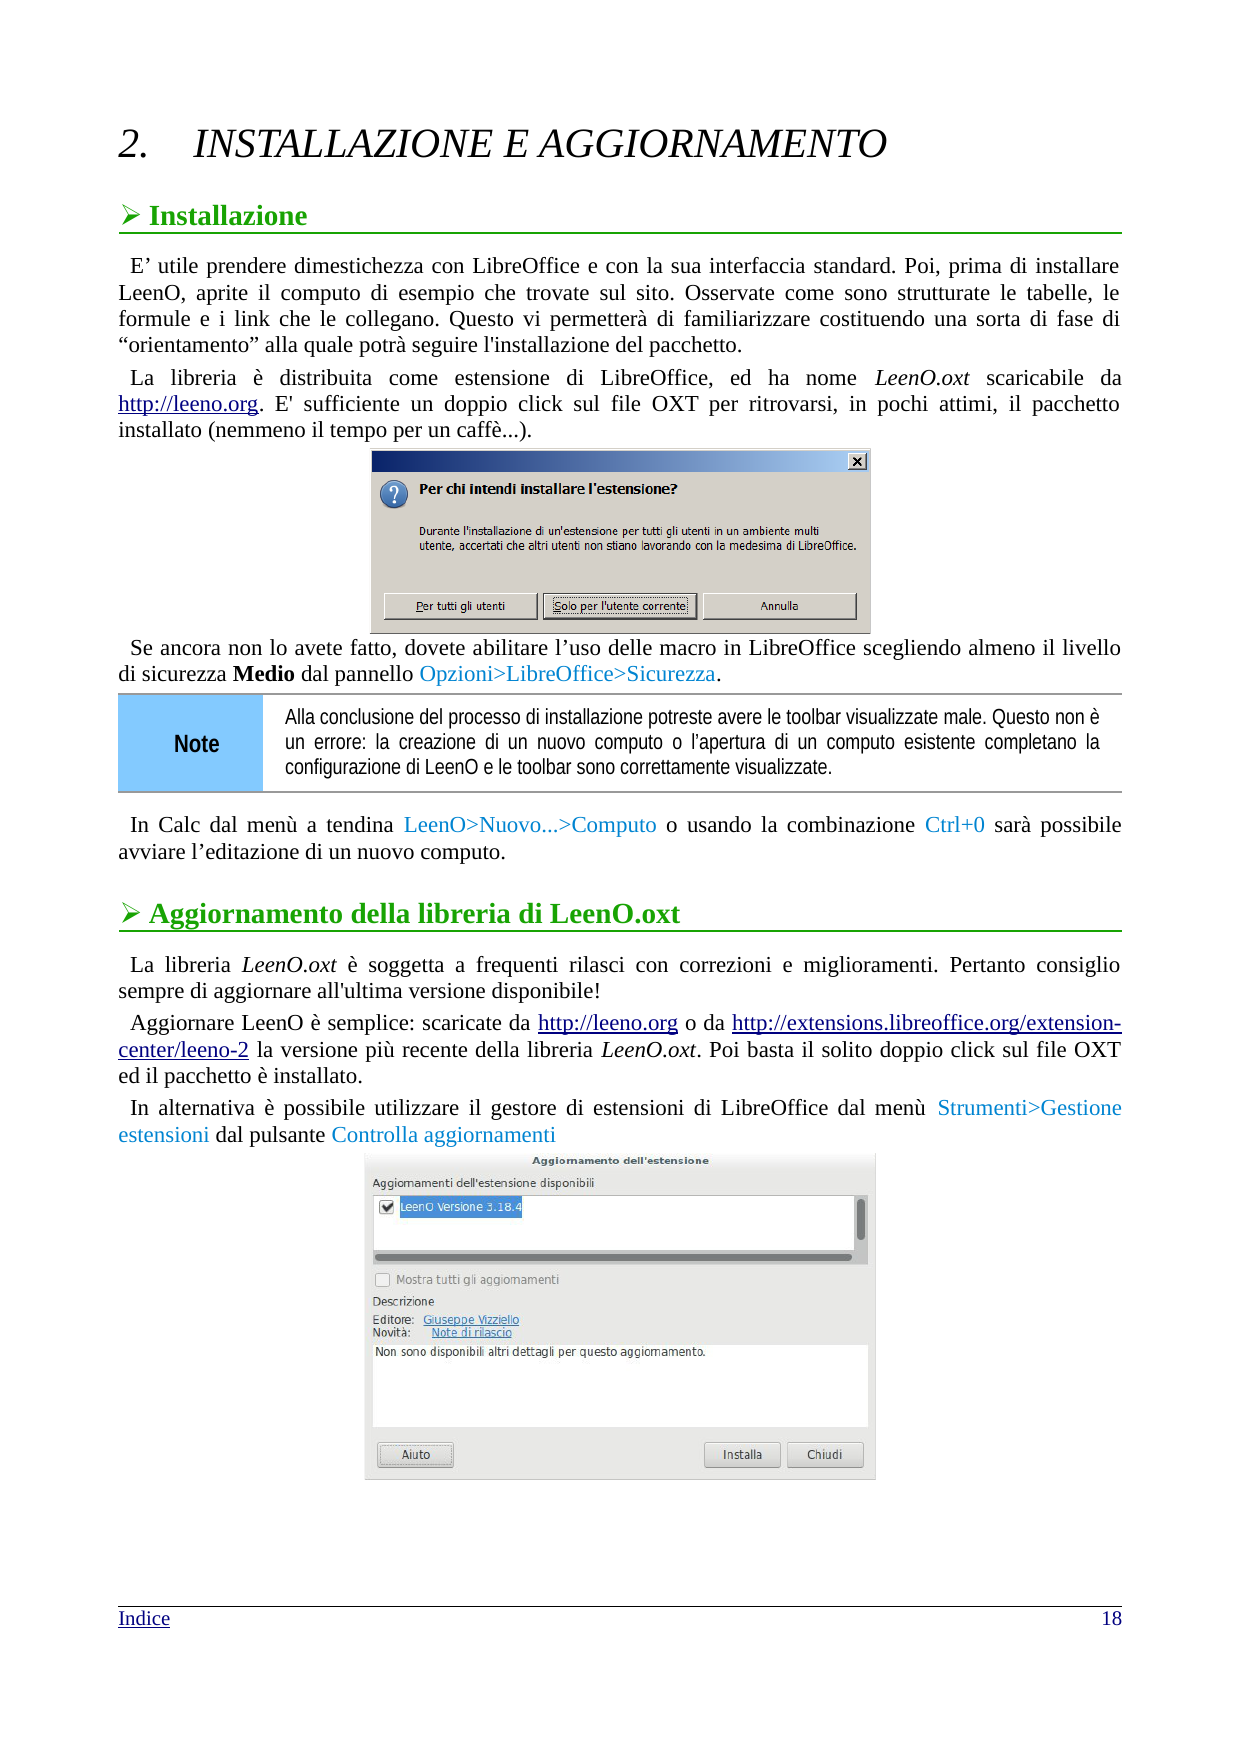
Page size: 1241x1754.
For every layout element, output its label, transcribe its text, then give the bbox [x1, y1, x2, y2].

text La libreria LeenO.oxt è soggetta a frequenti rilasci con correzioni e miglioramenti. Pertanto consiglio sempre di aggiornare all'ultima versione disponibile! [118, 951, 1122, 1003]
subtitle Aggiornamento della libreria di LeenO.oxt [119, 896, 1122, 930]
text Aggiornare LeenO è semplice: scaricate da http://leeno.org o da http://extensions.libreoffice.org/extension-center/leeno-2 la versione più recente della libreria LeenO.oxt. Poi basta il solito doppio click sul file OXT ed il pacchetto è installato. [118, 1009, 1122, 1088]
subtitle INSTALLAZIONE E AGGIORNAMENTO [118, 118, 1122, 166]
text In alternativa è possibile utilizzare il gestore di estensioni di LibreOffice dal menù Strumenti>Gestione estensioni dal pulsante Controlla aggiornamenti [118, 1094, 1122, 1147]
text Se ancora non lo avete fatto, dovete abilitare l’uso delle macro in LibreOffice scegliendo almeno il livello di sicurezza Medio dal pannello Opzioni>LibreOffice>Sicurezza. [118, 634, 1122, 687]
list E’ utile prendere dimestichezza con LibreOffice e con la sua interfaccia standard. Poi, prima di installare LeenO, aprite il computo di esempio che trovate sul sito. Osservate come sono strutturate le tabelle, le formule e i link che le collegano. Questo vi permetterà di familiarizzare costituendo una sorta di fase di “orientamento” alla quale potrà seguire l'installazione del pacchetto. [118, 252, 1122, 358]
picture [369, 448, 871, 634]
subtitle Installazione [119, 198, 1122, 232]
text In Calc dal menù a tendina LeenO>Nuovo...>Computo o usando la combinazione Ctrl+0 sarà possibile avviare l’editazione di un nuovo computo. [118, 812, 1122, 864]
table_header Note [118, 695, 263, 791]
table_header Alla conclusione del processo di installazione potreste avere le toolbar visualizzate male. Questo non è un errore: la creazione di un nuovo computo o l’apertura di un computo esistente completano la configurazione di LeenO e le toolbar sono correttamente visualizzate. [264, 695, 1122, 791]
text La libreria è distribuita come estensione di LibreOffice, ed ha nome LeenO.oxt scaricabile da http://leeno.org. E' sufficiente un doppio click sul file OXT per ritrovarsi, in pochi attimi, il pacchetto installato (nemmeno il tempo per un caffè...). [118, 364, 1122, 443]
picture [364, 1153, 876, 1480]
